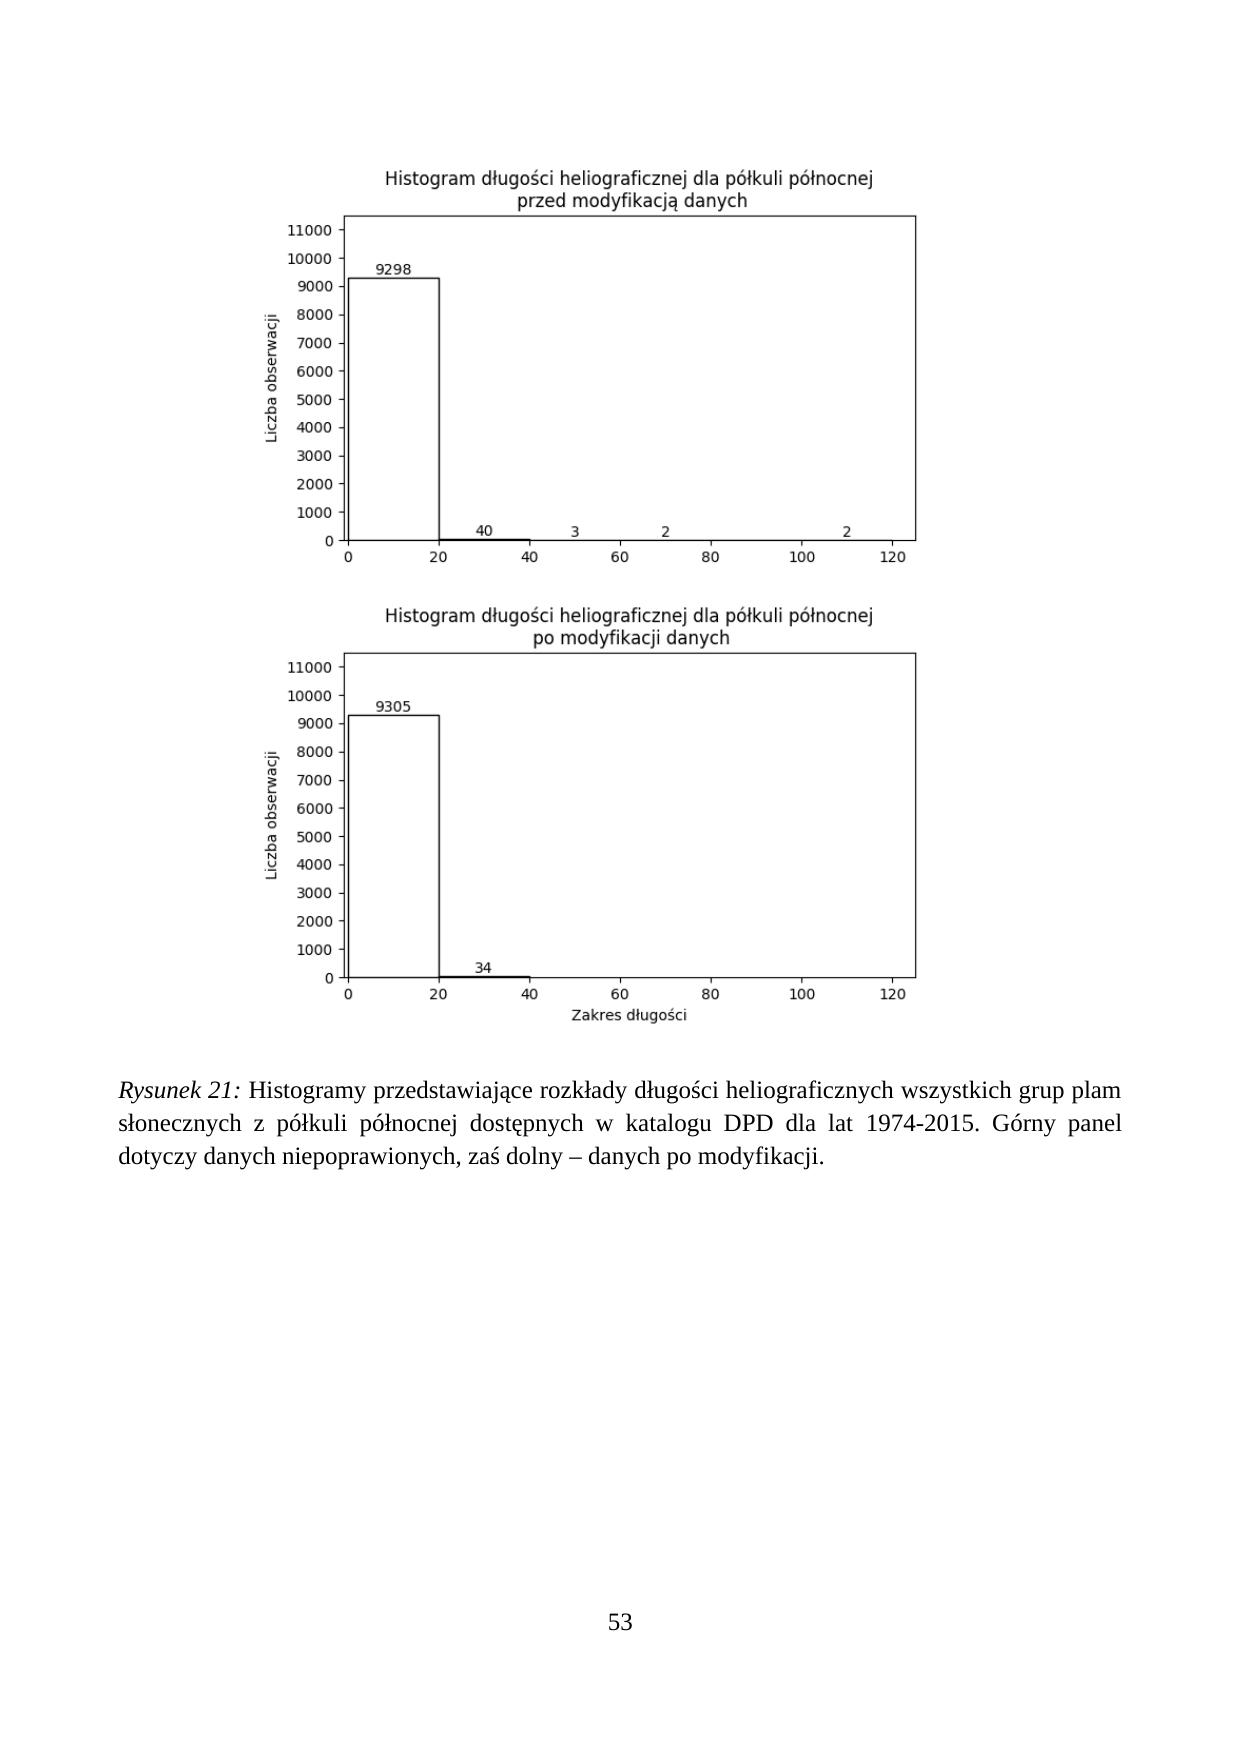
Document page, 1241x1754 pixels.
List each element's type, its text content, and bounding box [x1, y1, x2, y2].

picture [251, 165, 989, 1033]
text Rysunek 21: Histogramy przedstawiające rozkłady długości heliograficznych wszystkich grup plam słonecznych z półkuli północnej dostępnych w katalogu DPD dla lat 1974-2015. Górny panel dotyczy danych niepoprawionych, zaś dolny – danych po modyfikacji. [118, 140, 1122, 1170]
